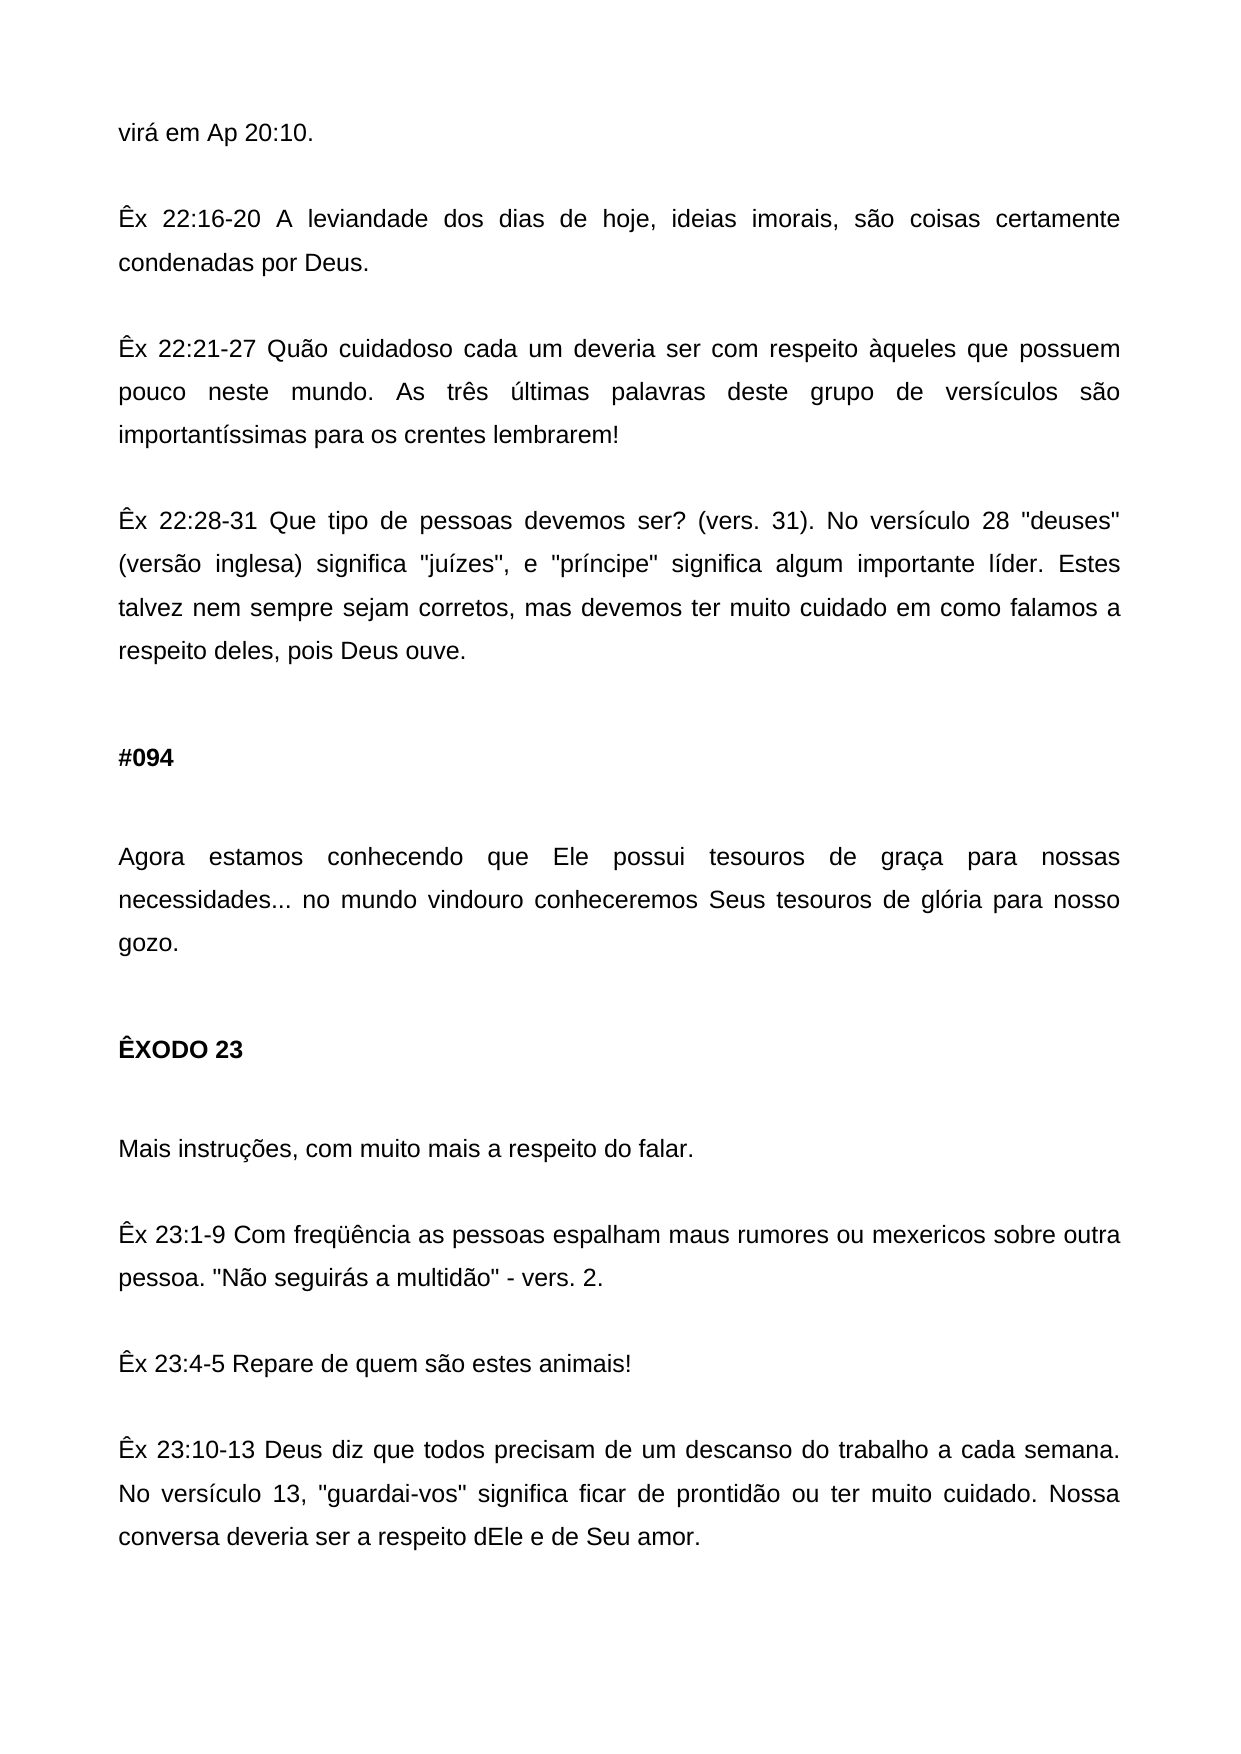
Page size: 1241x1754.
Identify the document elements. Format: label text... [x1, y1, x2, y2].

text Êx 23:4-5 Repare de quem são estes animais! [118, 1349, 1122, 1378]
subtitle ÊXODO 23 [118, 1035, 1122, 1063]
text Êx 22:21-27 Quão cuidadoso cada um deveria ser com respeito àqueles que possuem pouco neste mundo. As três últimas palavras deste grupo de versículos são importantíssimas para os crentes lembrarem! [118, 334, 1122, 449]
text Êx 23:10-13 Deus diz que todos precisam de um descanso do trabalho a cada semana. No versículo 13, "guardai-vos" significa ficar de prontidão ou ter muito cuidado. Nossa conversa deveria ser a respeito dEle e de Seu amor. [118, 1435, 1122, 1550]
text virá em Ap 20:10. [118, 118, 1122, 147]
text Agora estamos conhecendo que Ele possui tesouros de graça para nossas necessidades... no mundo vindouro conheceremos Seus tesouros de glória para nosso gozo. [118, 841, 1122, 956]
text Êx 23:1-9 Com freqüência as pessoas espalham maus rumores ou mexericos sobre outra pessoa. "Não seguirás a multidão" - vers. 2. [118, 1220, 1122, 1292]
text Êx 22:16-20 A leviandade dos dias de hoje, ideias imorais, são coisas certamente condenadas por Deus. [118, 204, 1122, 276]
text Mais instruções, com muito mais a respeito do falar. [118, 1133, 1122, 1162]
text Êx 22:28-31 Que tipo de pessoas devemos ser? (vers. 31). No versículo 28 "deuses" (versão inglesa) significa "juízes", e "príncipe" significa algum importante líder. Estes talvez nem sempre sejam corretos, mas devemos ter muito cuidado em como falamos a respeito deles, pois Deus ouve. [118, 506, 1122, 664]
subtitle #094 [118, 743, 1122, 771]
